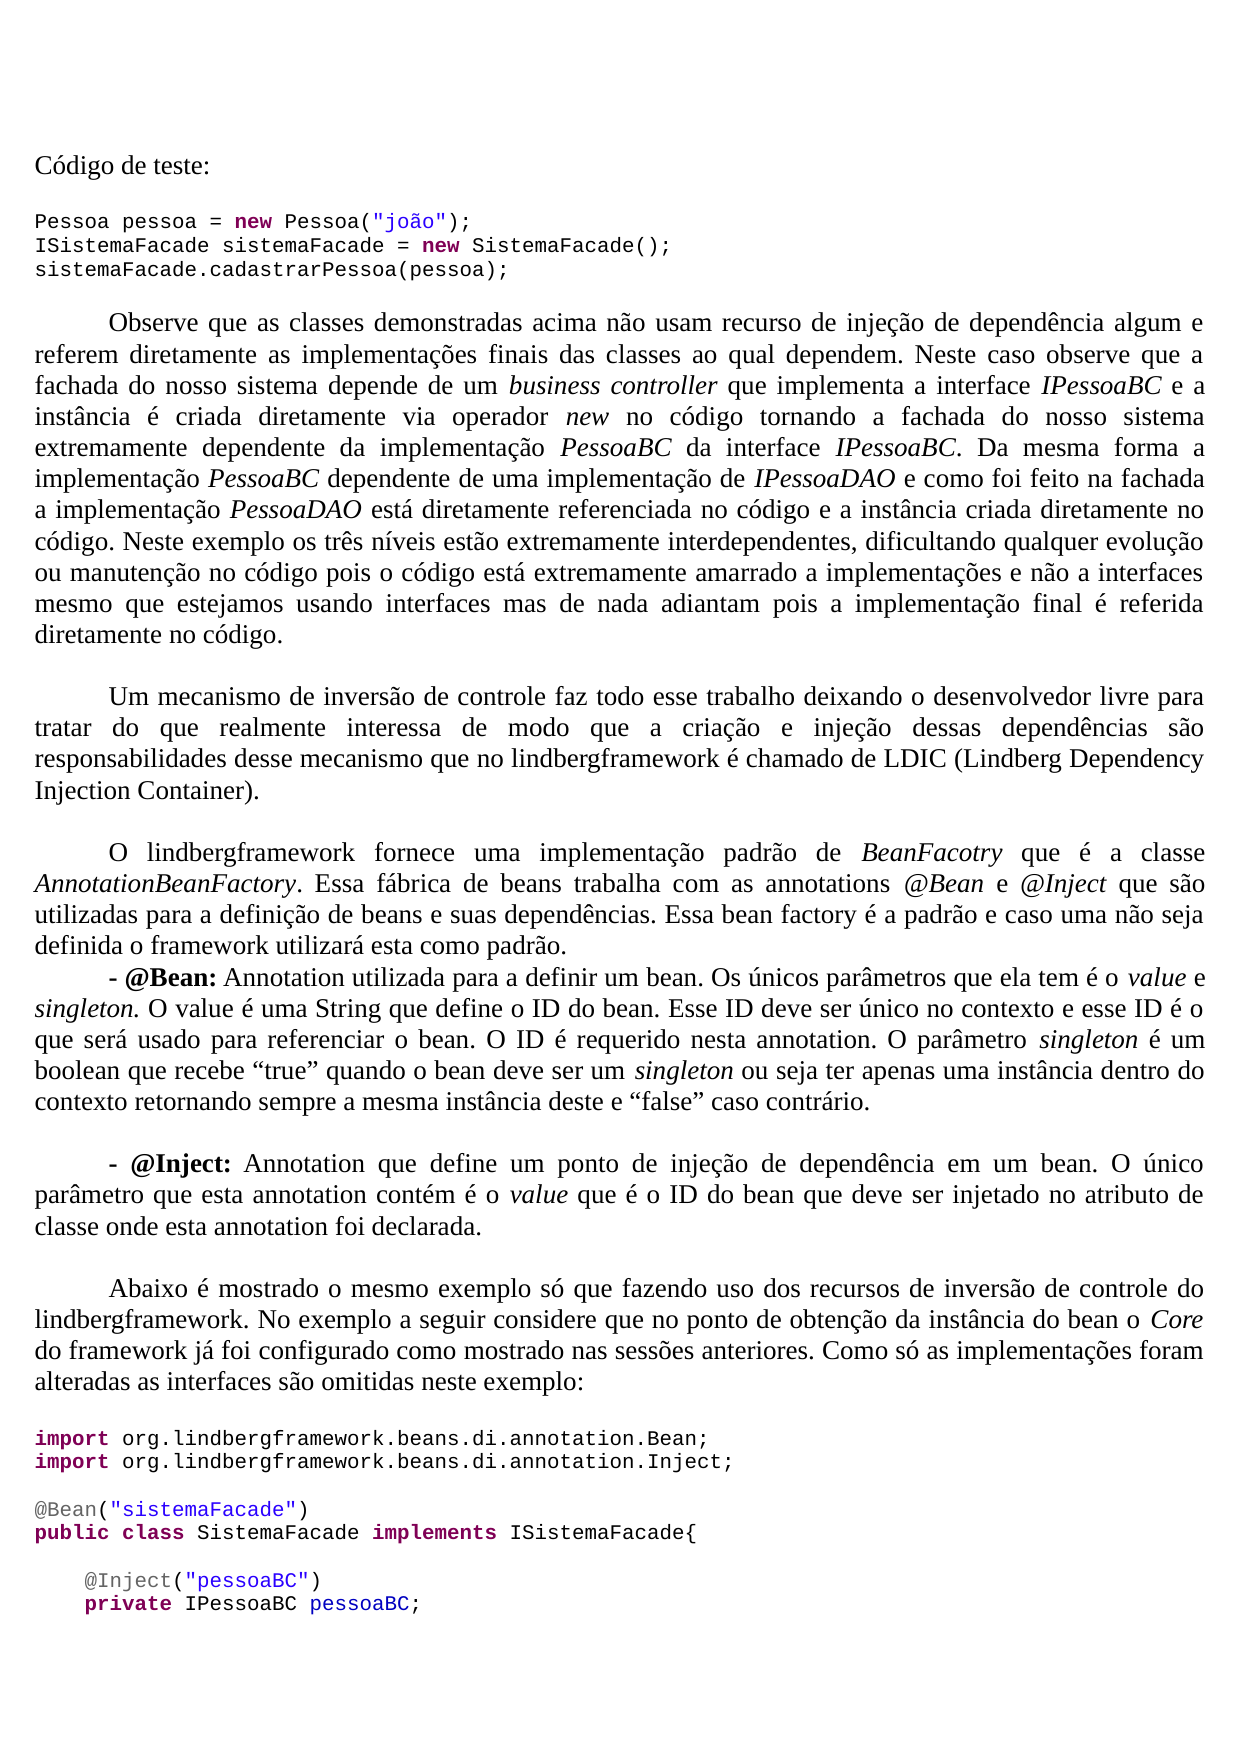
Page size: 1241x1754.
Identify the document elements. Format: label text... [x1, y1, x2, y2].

text Observe que as classes demonstradas acima não usam recurso de injeção de dependência algum e referem diretamente as implementações finais das classes ao qual dependem. Neste caso observe que a fachada do nosso sistema depende de um business controller que implementa a interface IPessoaBC e a instância é criada diretamente via operador new no código tornando a fachada do nosso sistema extremamente dependente da implementação PessoaBC da interface IPessoaBC. Da mesma forma a implementação PessoaBC dependente de uma implementação de IPessoaDAO e como foi feito na fachada a implementação PessoaDAO está diretamente referenciada no código e a instância criada diretamente no código. Neste exemplo os três níveis estão extremamente interdependentes, dificultando qualquer evolução ou manutenção no código pois o código está extremamente amarrado a implementações e não a interfaces mesmo que estejamos usando interfaces mas de nada adiantam pois a implementação final é referida diretamente no código. [34, 306, 1206, 649]
text Pessoa pessoa = new Pessoa("joão"); [34, 212, 1206, 235]
text sistemaFacade.cadastrarPessoa(pessoa); [34, 259, 1206, 282]
text Abaixo é mostrado o mesmo exemplo só que fazendo uso dos recursos de inversão de controle do lindbergframework. No exemplo a seguir considere que no ponto de obtenção da instância do bean o Core do framework já foi configurado como mostrado nas sessões anteriores. Como só as implementações foram alteradas as interfaces são omitidas neste exemplo: [34, 1272, 1206, 1397]
text private IPessoaBC pessoaBC; [34, 1593, 1206, 1617]
text public class SistemaFacade implements ISistemaFacade{ [34, 1522, 1206, 1546]
text Código de teste: [34, 149, 1206, 180]
text @Bean("sistemaFacade") [34, 1499, 1206, 1522]
text O lindbergframework fornece uma implementação padrão de BeanFacotry que é a classe AnnotationBeanFactory. Essa fábrica de beans trabalha com as annotations @Bean e @Inject que são utilizadas para a definição de beans e suas dependências. Essa bean factory é a padrão e caso uma não seja definida o framework utilizará esta como padrão. [34, 836, 1206, 961]
text - @Bean: Annotation utilizada para a definir um bean. Os únicos parâmetros que ela tem é o value e singleton. O value é uma String que define o ID do bean. Esse ID deve ser único no contexto e esse ID é o que será usado para referenciar o bean. O ID é requerido nesta annotation. O parâmetro singleton é um boolean que recebe “true” quando o bean deve ser um singleton ou seja ter apenas uma instância dentro do contexto retornando sempre a mesma instância deste e “false” caso contrário. [34, 961, 1206, 1116]
text import org.lindbergframework.beans.di.annotation.Bean; [34, 1428, 1206, 1451]
text Um mecanismo de inversão de controle faz todo esse trabalho deixando o desenvolvedor livre para tratar do que realmente interessa de modo que a criação e injeção dessas dependências são responsabilidades desse mecanismo que no lindbergframework é chamado de LDIC (Lindberg Dependency Injection Container). [34, 680, 1206, 805]
text @Inject("pessoaBC") [34, 1570, 1206, 1593]
text import org.lindbergframework.beans.di.annotation.Inject; [34, 1451, 1206, 1475]
text ISistemaFacade sistemaFacade = new SistemaFacade(); [34, 235, 1206, 259]
text - @Inject: Annotation que define um ponto de injeção de dependência em um bean. O único parâmetro que esta annotation contém é o value que é o ID do bean que deve ser injetado no atributo de classe onde esta annotation foi declarada. [34, 1147, 1206, 1241]
